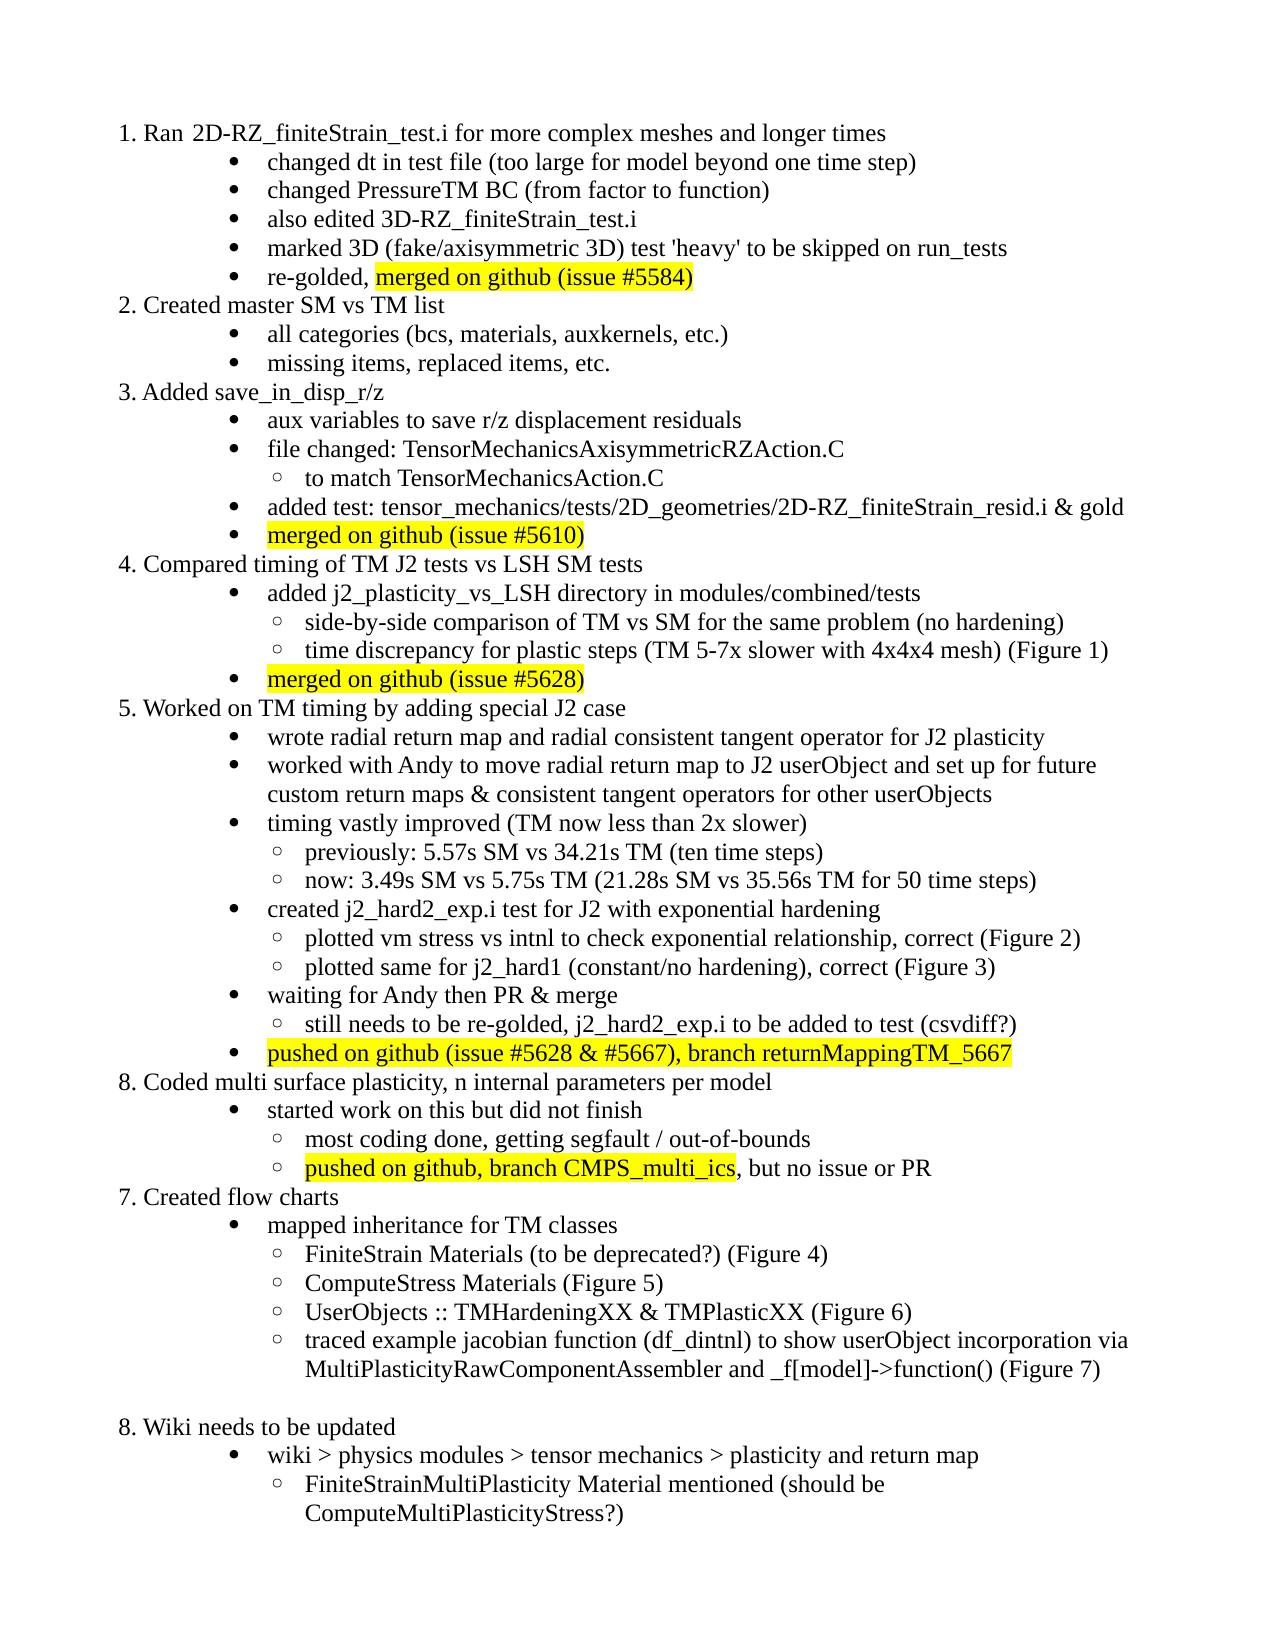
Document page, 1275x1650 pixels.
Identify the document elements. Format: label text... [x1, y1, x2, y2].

list also edited 3D-RZ_finiteStrain_test.i [229, 204, 1157, 233]
list all categories (bcs, materials, auxkernels, etc.) [229, 319, 1157, 348]
text 8. Wiki needs to be updated [118, 1412, 1157, 1441]
list merged on github (issue #5628) [229, 664, 1157, 693]
list plotted vm stress vs intnl to check exponential relationship, correct (Figure 2) [267, 923, 1157, 952]
list to match TensorMechanicsAction.C [267, 463, 1157, 492]
list still needs to be re-golded, j2_hard2_exp.i to be added to test (csvdiff?) [267, 1009, 1157, 1038]
list added j2_plasticity_vs_LSH directory in modules/combined/tests [229, 578, 1157, 607]
list waiting for Andy then PR & merge [229, 981, 1157, 1009]
text 5. Worked on TM timing by adding special J2 case [118, 693, 1157, 722]
text 4. Compared timing of TM J2 tests vs LSH SM tests [118, 549, 1157, 578]
list changed dt in test file (too large for model beyond one time step) [229, 147, 1157, 176]
list missing items, replaced items, etc. [229, 348, 1157, 377]
list started work on this but did not finish [229, 1096, 1157, 1124]
list side-by-side comparison of TM vs SM for the same problem (no hardening) [267, 607, 1157, 636]
list ComputeStress Materials (Figure 5) [267, 1268, 1157, 1297]
text 1. Ran 2D-RZ_finiteStrain_test.i for more complex meshes and longer times [118, 118, 1157, 147]
text 2. Created master SM vs TM list [118, 291, 1157, 319]
list previously: 5.57s SM vs 34.21s TM (ten time steps) [267, 837, 1157, 866]
list FiniteStrain Materials (to be deprecated?) (Figure 4) [267, 1239, 1157, 1268]
text 8. Coded multi surface plasticity, n internal parameters per model [118, 1067, 1157, 1096]
list UserObjects :: TMHardeningXX & TMPlasticXX (Figure 6) [267, 1297, 1157, 1326]
list added test: tensor_mechanics/tests/2D_geometries/2D-RZ_finiteStrain_resid.i & gold [229, 492, 1157, 521]
list traced example jacobian function (df_dintnl) to show userObject incorporation via MultiPlasticityRawComponentAssembler and _f[model]->function() (Figure 7) [267, 1326, 1157, 1383]
list time discrepancy for plastic steps (TM 5-7x slower with 4x4x4 mesh) (Figure 1) [267, 636, 1157, 664]
list re-golded, merged on github (issue #5584) [229, 262, 1157, 291]
list timing vastly improved (TM now less than 2x slower) [229, 808, 1157, 837]
list pushed on github, branch CMPS_multi_ics, but no issue or PR [267, 1153, 1157, 1182]
list pushed on github (issue #5628 & #5667), branch returnMappingTM_5667 [229, 1038, 1157, 1067]
list created j2_hard2_exp.i test for J2 with exponential hardening [229, 894, 1157, 923]
text 3. Added save_in_disp_r/z [118, 377, 1157, 406]
list FiniteStrainMultiPlasticity Material mentioned (should be ComputeMultiPlasticityStress?) [267, 1469, 1157, 1527]
list now: 3.49s SM vs 5.75s TM (21.28s SM vs 35.56s TM for 50 time steps) [267, 866, 1157, 894]
text 7. Created flow charts [118, 1182, 1157, 1211]
list merged on github (issue #5610) [229, 521, 1157, 549]
list wrote radial return map and radial consistent tangent operator for J2 plasticity [229, 722, 1157, 751]
list mapped inheritance for TM classes [229, 1211, 1157, 1239]
list most coding done, getting segfault / out-of-bounds [267, 1124, 1157, 1153]
list wiki > physics modules > tensor mechanics > plasticity and return map [229, 1441, 1157, 1469]
list plotted same for j2_hard1 (constant/no hardening), correct (Figure 3) [267, 952, 1157, 981]
list worked with Andy to move radial return map to J2 userObject and set up for future custom return maps & consistent tangent operators for other userObjects [229, 751, 1157, 808]
list changed PressureTM BC (from factor to function) [229, 176, 1157, 204]
list aux variables to save r/z displacement residuals [229, 406, 1157, 434]
list marked 3D (fake/axisymmetric 3D) test 'heavy' to be skipped on run_tests [229, 233, 1157, 262]
list file changed: TensorMechanicsAxisymmetricRZAction.C [229, 434, 1157, 463]
